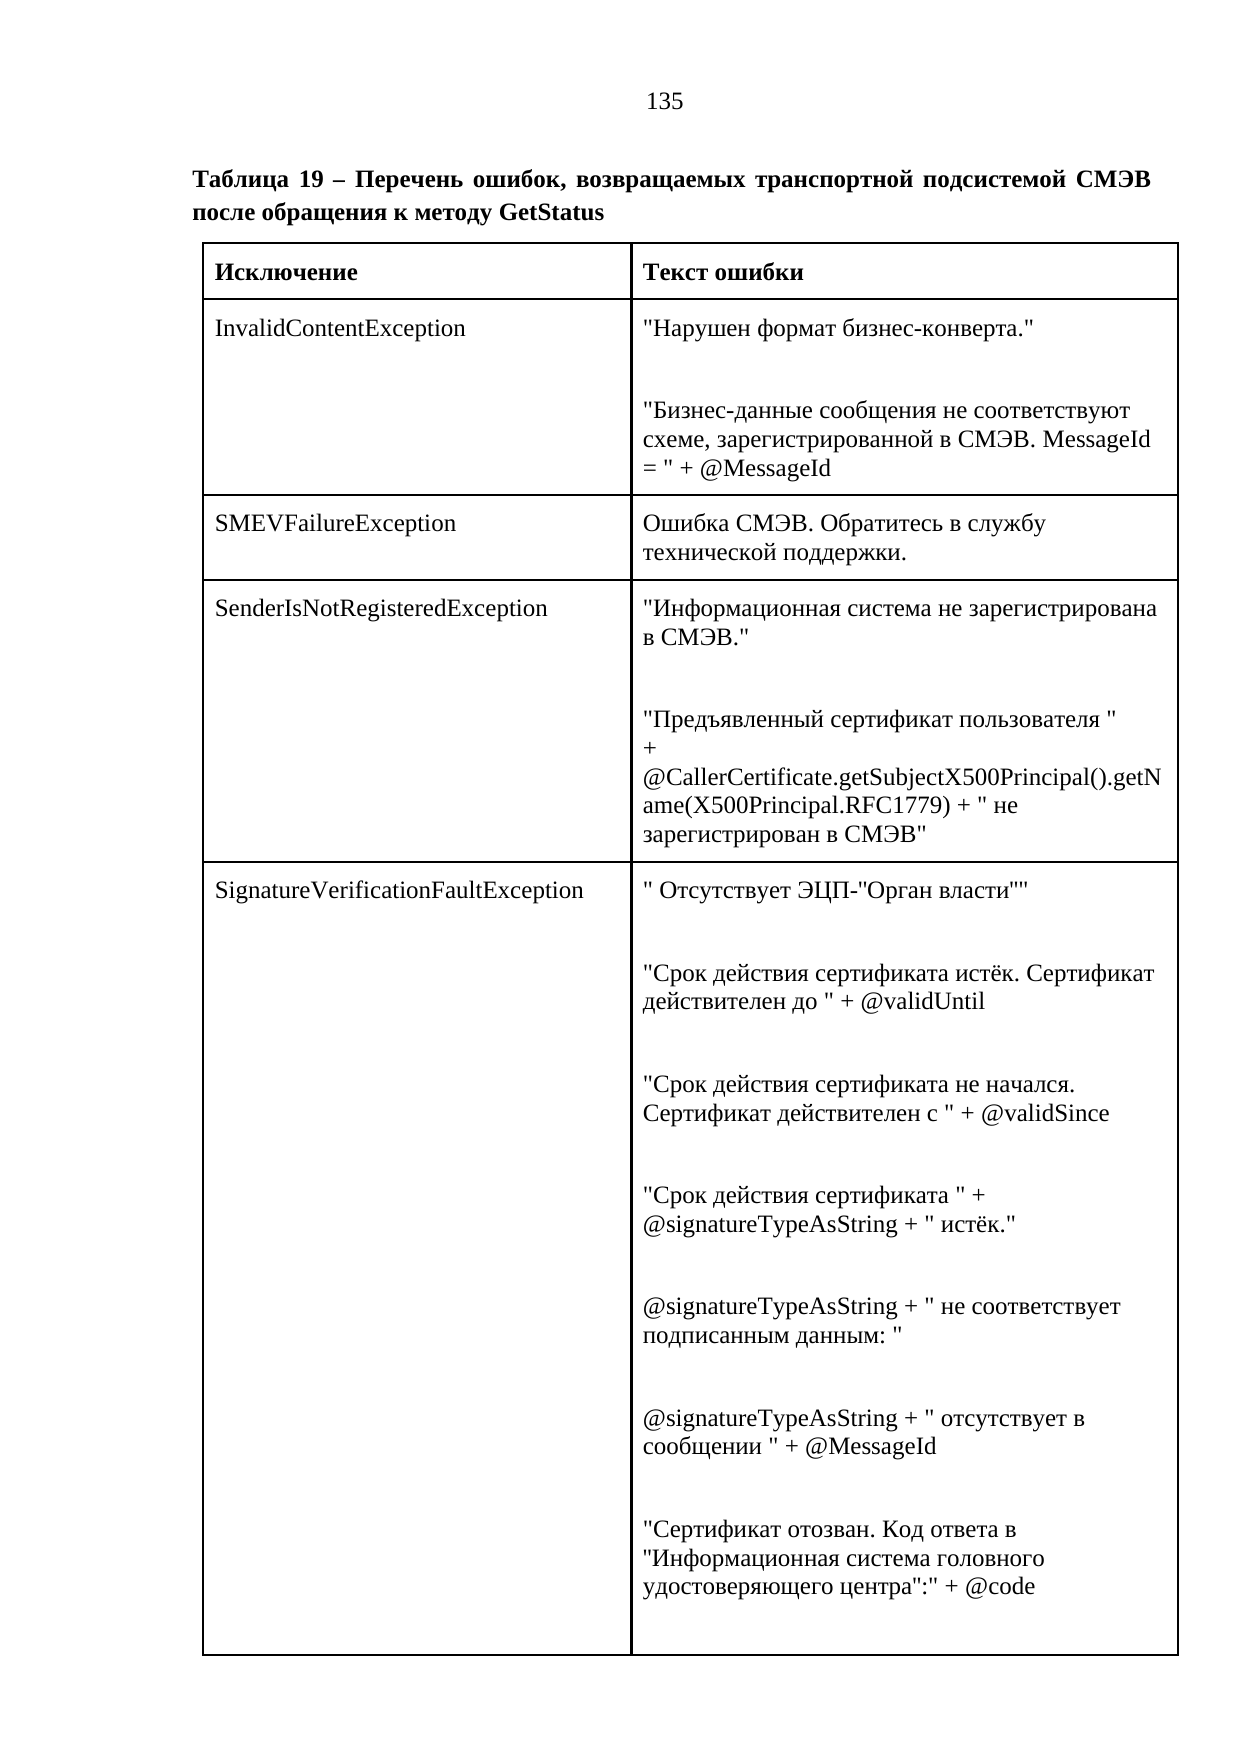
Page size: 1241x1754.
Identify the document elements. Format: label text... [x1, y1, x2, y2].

text Таблица 19 – Перечень ошибок, возвращаемых транспортной подсистемой СМЭВ после обращения к методу GetStatus [192, 164, 1152, 225]
table_cell InvalidContentException [204, 300, 630, 494]
table_cell SenderIsNotRegisteredException [204, 581, 630, 861]
table_cell SMEVFailureException [204, 496, 630, 578]
table_cell Ошибка СМЭВ. Обратитесь в службу технической поддержки. [633, 496, 1177, 578]
table_cell SignatureVerificationFaultException [204, 863, 630, 1654]
table_cell " Отсутствует ЭЦП-''Орган власти''" "Срок действия сертификата истёк. Сертификат действителен до " + @validUntil "Срок действия сертификата не начался. Сертификат действителен с " + @validSince "Срок действия сертификата " + @signatureTypeAsString + " истёк." @signatureTypeAsString + " не соответствует подписанным данным: " @signatureTypeAsString + " отсутствует в сообщении " + @MessageId "Cертификат отозван. Код ответа в ''Информационная система головного удостоверяющего центра'':" + @code [633, 863, 1177, 1654]
table_header Текст ошибки [633, 244, 1177, 298]
table_header Исключение [204, 244, 630, 298]
table_cell "Нарушен формат бизнес-конверта." "Бизнес-данные сообщения не соответствуют схеме, зарегистрированной в СМЭВ. MessageId = " + @MessageId [633, 300, 1177, 494]
table_cell "Информационная система не зарегистрирована в СМЭВ." "Предъявленный сертификат пользователя " + @CallerCertificate.getSubjectX500Principal().getName(X500Principal.RFC1779) + " не зарегистрирован в СМЭВ" [633, 581, 1177, 861]
